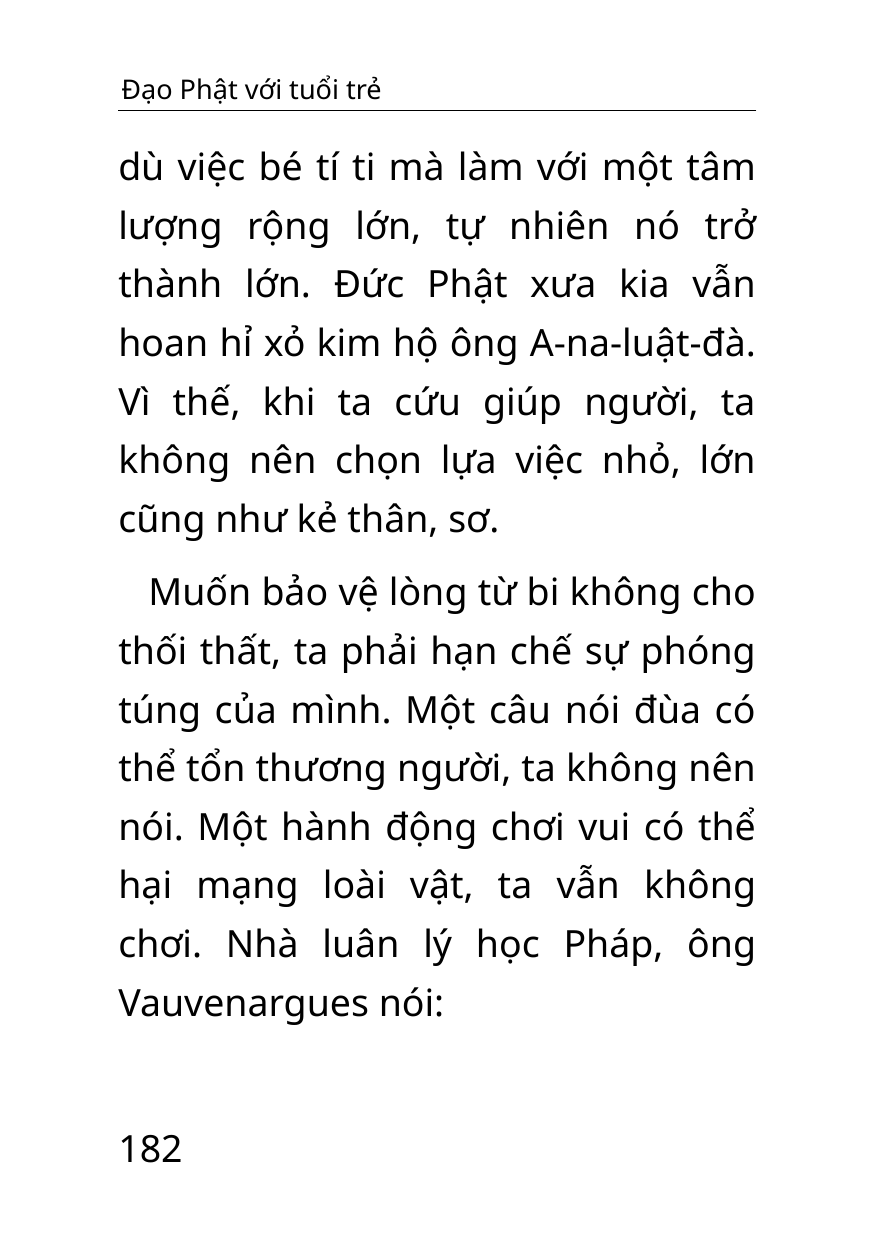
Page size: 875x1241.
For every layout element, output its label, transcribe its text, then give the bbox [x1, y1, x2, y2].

text Muốn bảo vệ lòng từ bi không cho thối thất, ta phải hạn chế sự phóng túng của mình. Một câu nói đùa có thể tổn thương người, ta không nên nói. Một hành động chơi vui có thể hại mạng loài vật, ta vẫn không chơi. Nhà luân lý học Pháp, ông Vauvenargues nói: [118, 566, 756, 1027]
text dù việc bé tí ti mà làm với một tâm lượng rộng lớn, tự nhiên nó trở thành lớn. Ðức Phật xưa kia vẫn hoan hỉ xỏ kim hộ ông A-na-luật-đà. Vì thế, khi ta cứu giúp người, ta không nên chọn lựa việc nhỏ, lớn cũng như kẻ thân, sơ. [118, 141, 756, 543]
